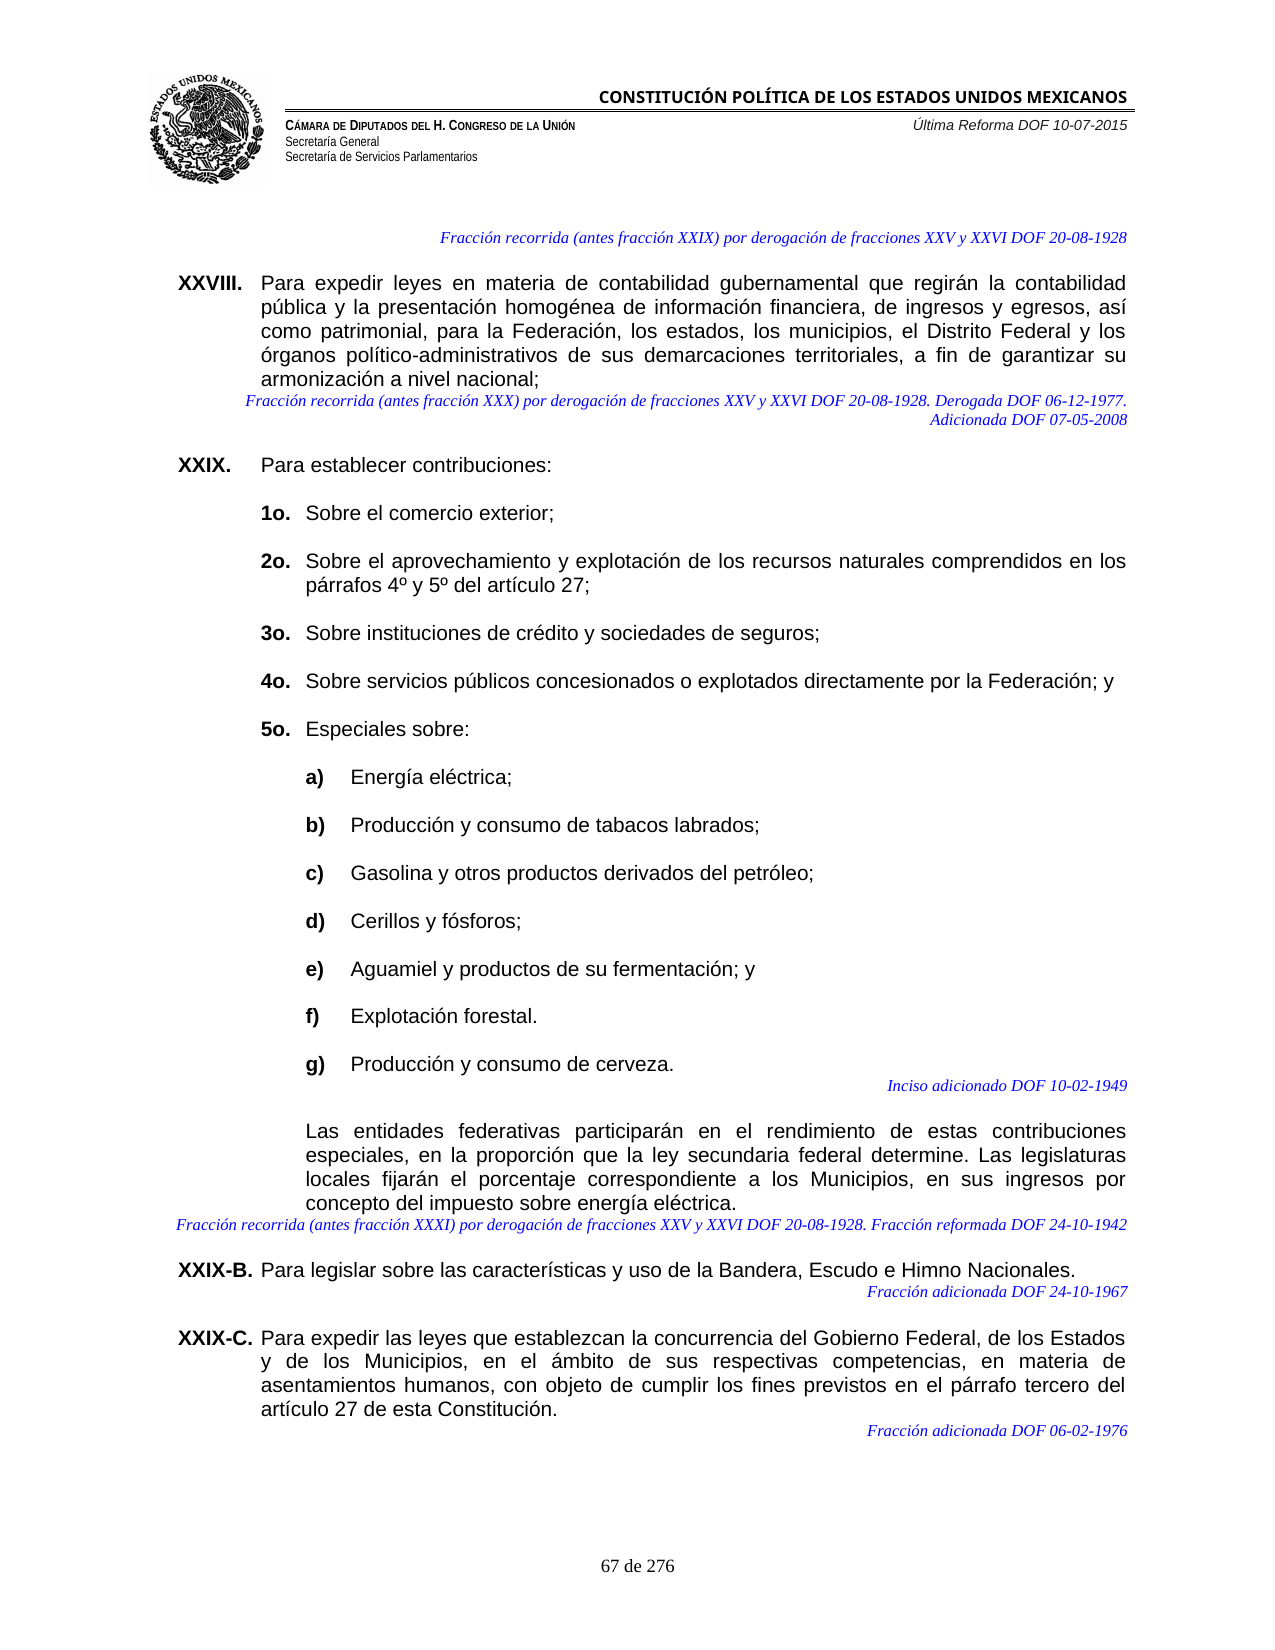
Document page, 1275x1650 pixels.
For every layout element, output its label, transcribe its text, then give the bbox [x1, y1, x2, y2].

text c) Gasolina y otros productos derivados del petróleo; [305, 861, 1127, 884]
text Fracción adicionada DOF 06-02-1976 [148, 1421, 1127, 1440]
text Las entidades federativas participarán en el rendimiento de estas contribuciones especiales, en la proporción que la ley secundaria federal determine. Las legislaturas locales fijarán el porcentaje correspondiente a los Municipios, en sus ingresos por concepto del impuesto sobre energía eléctrica. [305, 1119, 1127, 1215]
text XXIX. Para establecer contribuciones: [178, 453, 1127, 477]
text a) Energía eléctrica; [305, 765, 1127, 789]
text Fracción recorrida (antes fracción XXIX) por derogación de fracciones XXV y XXVI DOF 20-08-1928 [148, 228, 1127, 247]
text Fracción recorrida (antes fracción XXXI) por derogación de fracciones XXV y XXVI DOF 20-08-1928. Fracción reformada DOF 24-10-1942 [148, 1215, 1127, 1234]
text Fracción adicionada DOF 24-10-1967 [148, 1282, 1127, 1301]
text XXIX-B. Para legislar sobre las características y uso de la Bandera, Escudo e Himno Nacionales. [178, 1258, 1127, 1282]
text e) Aguamiel y productos de su fermentación; y [305, 956, 1127, 980]
text d) Cerillos y fósforos; [305, 908, 1127, 932]
text b) Producción y consumo de tabacos labrados; [305, 813, 1127, 837]
text 5o. Especiales sobre: [261, 717, 1127, 741]
text 1o. Sobre el comercio exterior; [261, 501, 1127, 525]
text Inciso adicionado DOF 10-02-1949 [148, 1076, 1127, 1095]
text 2o. Sobre el aprovechamiento y explotación de los recursos naturales comprendidos en los párrafos 4º y 5º del artículo 27; [261, 549, 1127, 597]
text Adicionada DOF 07-05-2008 [148, 410, 1127, 429]
text XXIX-C. Para expedir las leyes que establezcan la concurrencia del Gobierno Federal, de los Estados y de los Municipios, en el ámbito de sus respectivas competencias, en materia de asentamientos humanos, con objeto de cumplir los fines previstos en el párrafo tercero del artículo 27 de esta Constitución. [178, 1325, 1127, 1421]
text XXVIII. Para expedir leyes en materia de contabilidad gubernamental que regirán la contabilidad pública y la presentación homogénea de información financiera, de ingresos y egresos, así como patrimonial, para la Federación, los estados, los municipios, el Distrito Federal y los órganos político-administrativos de sus demarcaciones territoriales, a fin de garantizar su armonización a nivel nacional; [178, 271, 1127, 391]
text 3o. Sobre instituciones de crédito y sociedades de seguros; [261, 621, 1127, 645]
text g) Producción y consumo de cerveza. [305, 1052, 1127, 1076]
text f) Explotación forestal. [305, 1004, 1127, 1028]
text 4o. Sobre servicios públicos concesionados o explotados directamente por la Federación; y [261, 669, 1127, 693]
text Fracción recorrida (antes fracción XXX) por derogación de fracciones XXV y XXVI DOF 20-08-1928. Derogada DOF 06-12-1977. [148, 391, 1127, 410]
